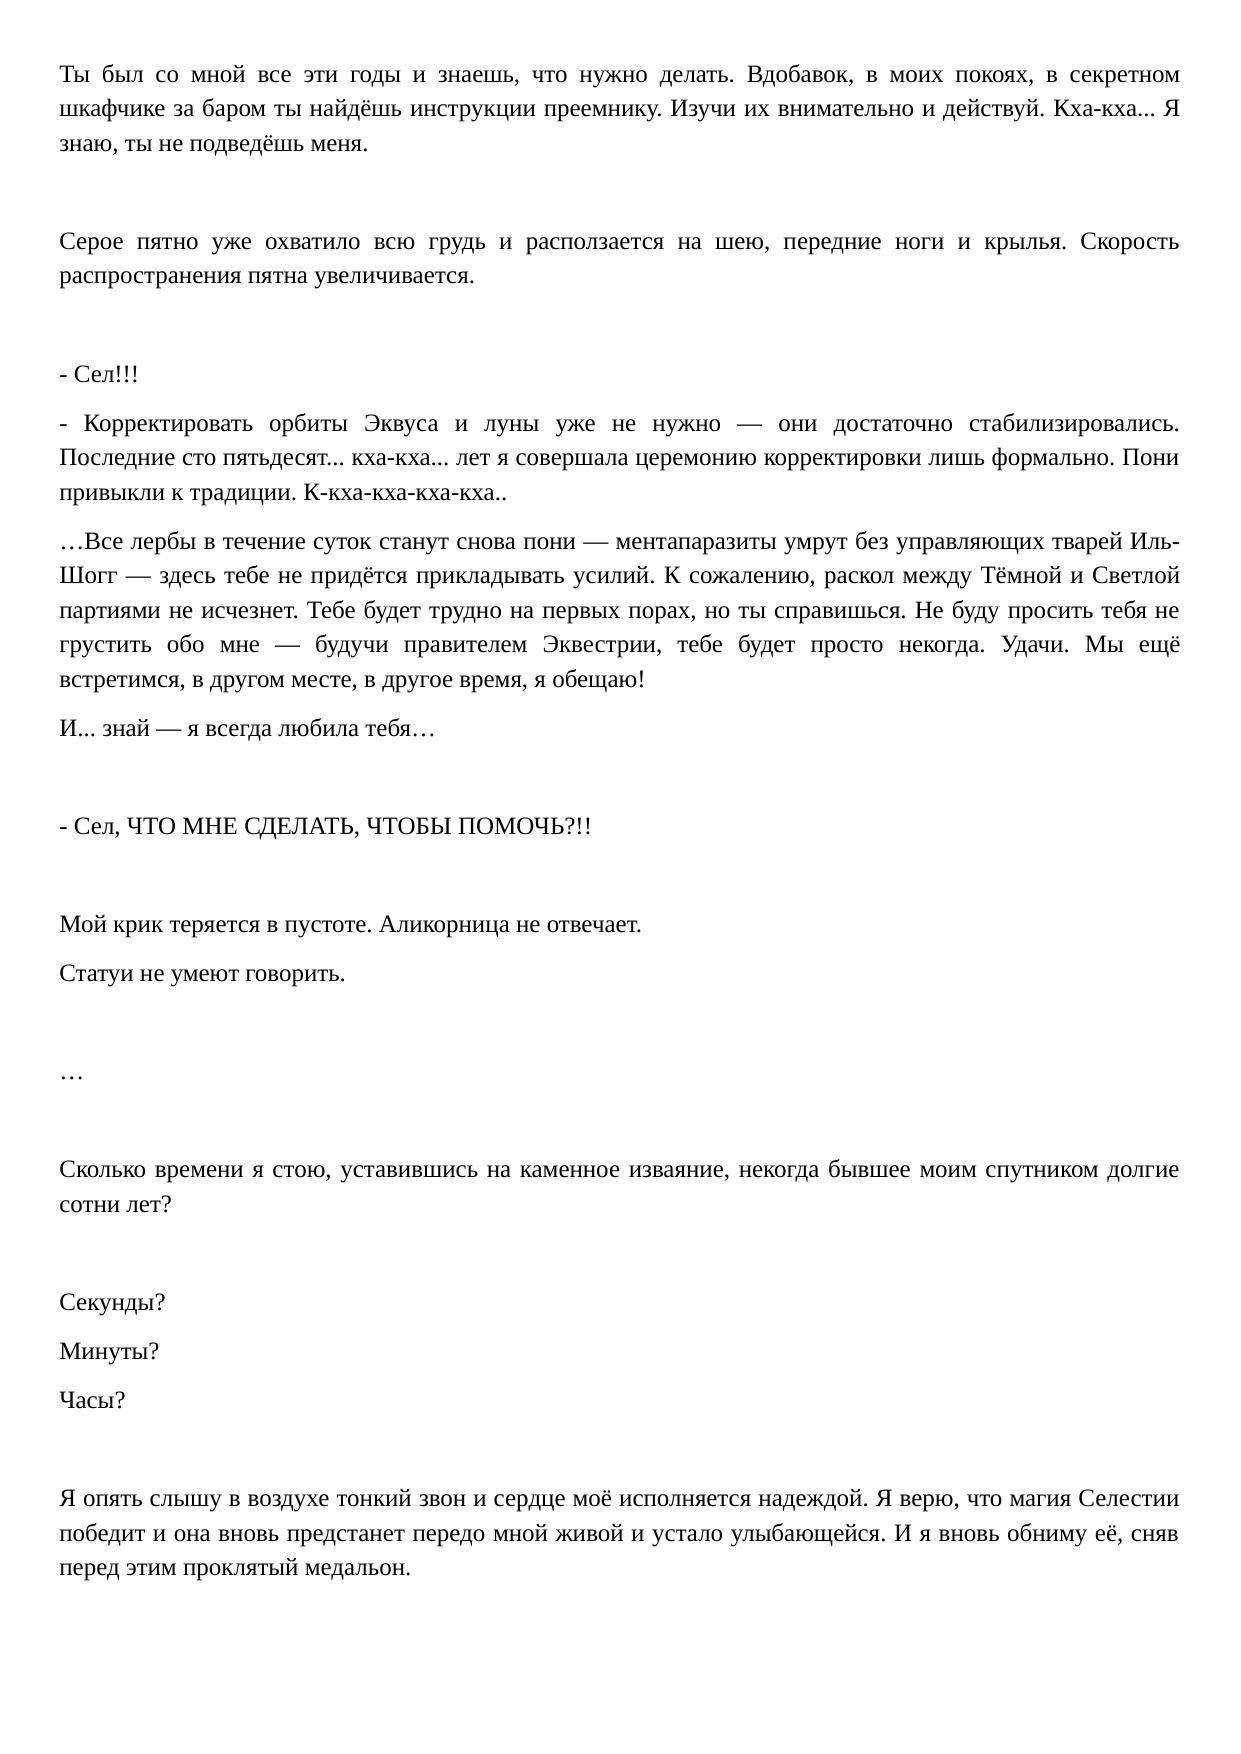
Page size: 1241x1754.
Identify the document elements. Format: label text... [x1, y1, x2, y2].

text Статуи не умеют говорить. [59, 958, 1181, 987]
text …Все лербы в течение суток станут снова пони — ментапаразиты умрут без управляющих тварей Иль-Шогг — здесь тебе не придётся прикладывать усилий. К сожалению, раскол между Тёмной и Светлой партиями не исчезнет. Тебе будет трудно на первых порах, но ты справишься. Не буду просить тебя не грустить обо мне — будучи правителем Эквестрии, тебе будет просто некогда. Удачи. Мы ещё встретимся, в другом месте, в другое время, я обещаю! [59, 526, 1181, 692]
text Ты был со мной все эти годы и знаешь, что нужно делать. Вдобавок, в моих покоях, в секретном шкафчике за баром ты найдёшь инструкции преемнику. Изучи их внимательно и действуй. Кха-кха... Я знаю, ты не подведёшь меня. [59, 59, 1181, 157]
text И... знай — я всегда любила тебя… [59, 713, 1181, 742]
text Сколько времени я стою, уставившись на каменное изваяние, некогда бывшее моим спутником долгие сотни лет? [59, 1154, 1181, 1218]
text Я опять слышу в воздухе тонкий звон и сердце моё исполняется надеждой. Я верю, что магия Селестии победит и она вновь предстанет передо мной живой и устало улыбающейся. И я вновь обниму её, сняв перед этим проклятый медальон. [59, 1483, 1181, 1581]
text Мой крик теряется в пустоте. Аликорница не отвечает. [59, 909, 1181, 938]
text - Корректировать орбиты Эквуса и луны уже не нужно — они достаточно стабилизировались. Последние сто пятьдесят... кха-кха... лет я совершала церемонию корректировки лишь формально. Пони привыкли к традиции. К-кха-кха-кха-кха.. [59, 408, 1181, 506]
text - Сел, ЧТО МНЕ СДЕЛАТЬ, ЧТОБЫ ПОМОЧЬ?!! [59, 811, 1181, 840]
text Минуты? [59, 1336, 1181, 1365]
text Серое пятно уже охватило всю грудь и расползается на шею, передние ноги и крылья. Скорость распространения пятна увеличивается. [59, 226, 1181, 289]
text - Сел!!! [59, 359, 1181, 387]
text Часы? [59, 1385, 1181, 1414]
text … [59, 1056, 1181, 1085]
text Секунды? [59, 1287, 1181, 1316]
